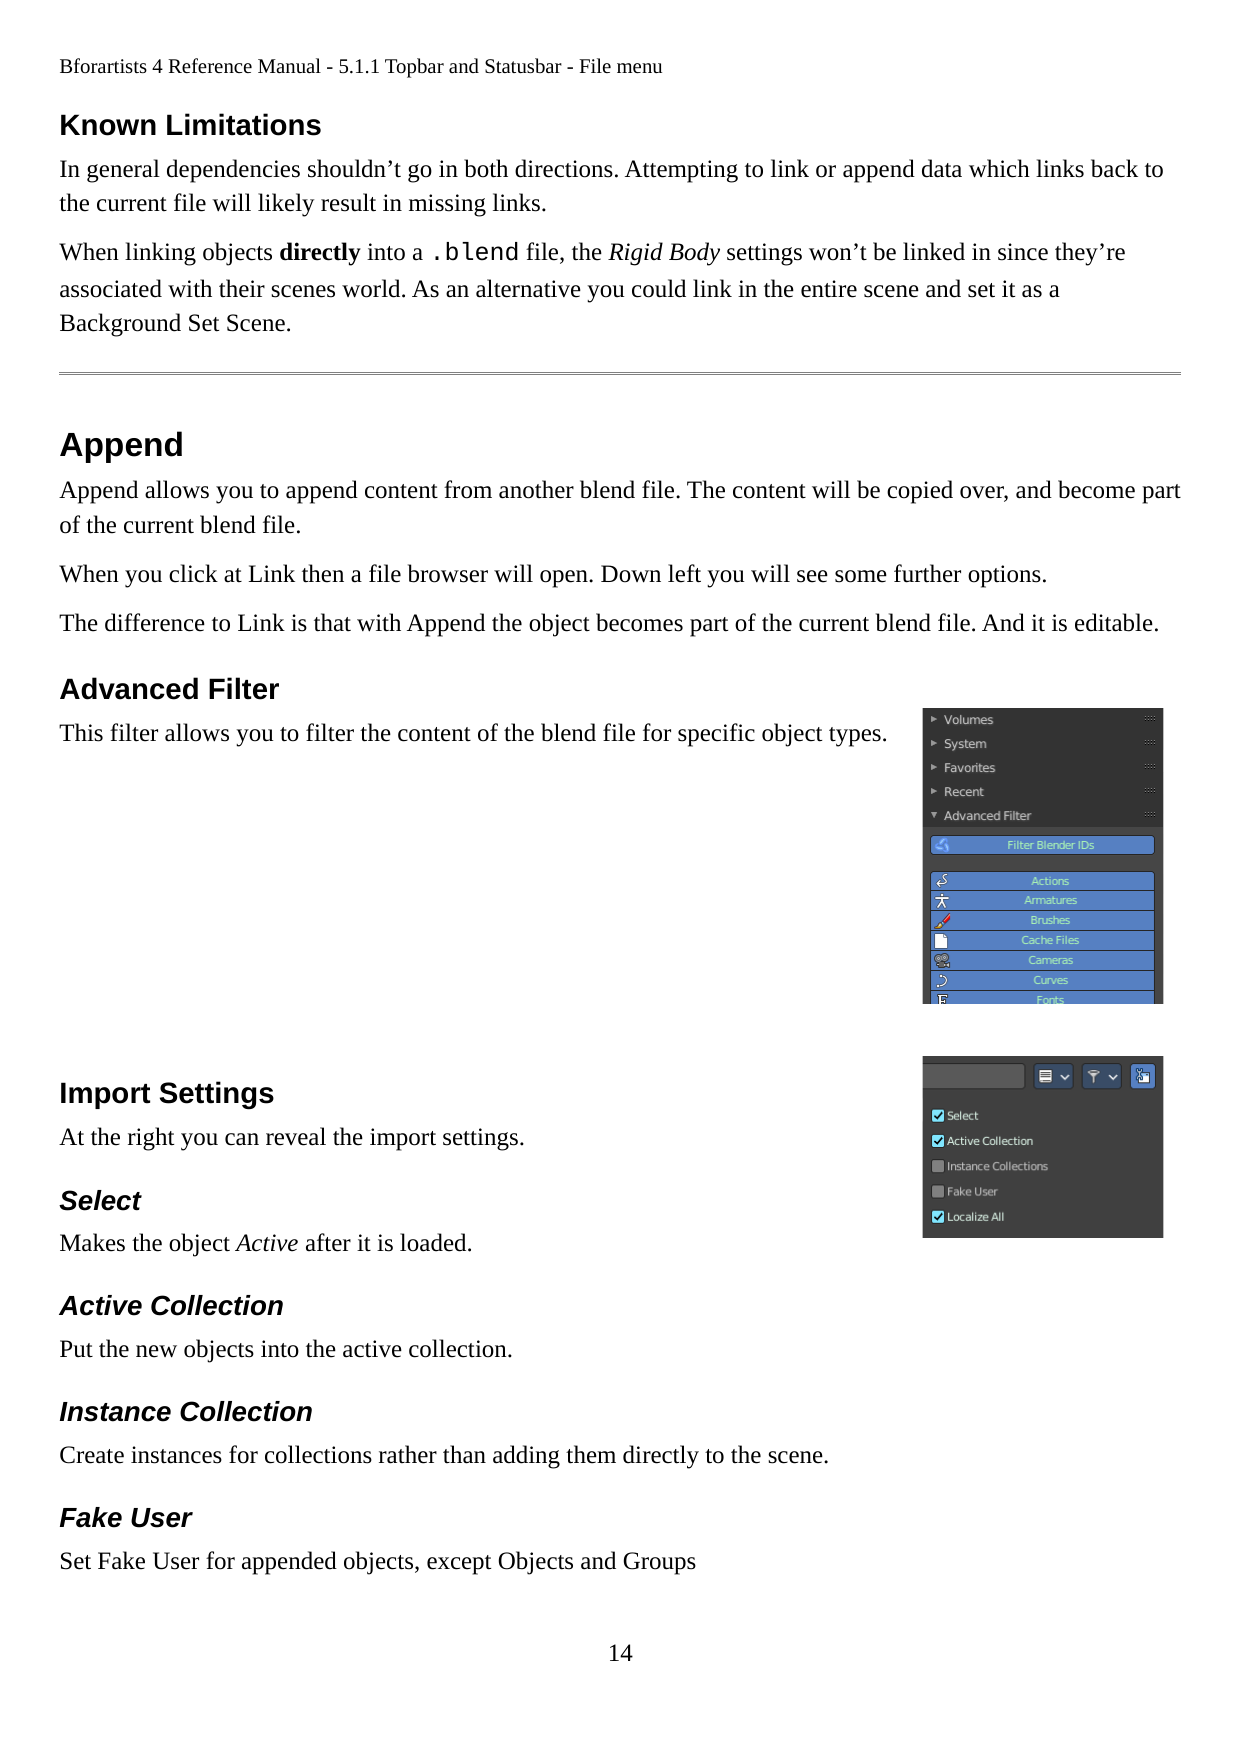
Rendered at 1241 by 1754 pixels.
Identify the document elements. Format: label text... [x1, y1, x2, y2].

subtitle Active Collection [59, 1290, 1181, 1322]
text The difference to Link is that with Append the object becomes part of the current blend file. And it is editable. [59, 608, 1181, 637]
subtitle Instance Collection [59, 1396, 1181, 1428]
text Create instances for collections rather than adding them directly to the scene. [59, 1440, 1181, 1469]
text Set Fake User for appended objects, except Objects and Groups [59, 1546, 1181, 1575]
text When you click at Link then a file browser will open. Down left you will see some further options. [59, 559, 1181, 588]
subtitle Known Limitations [59, 107, 1181, 141]
text This filter allows you to filter the content of the blend file for specific object types. [59, 718, 922, 747]
subtitle Append [59, 424, 1181, 463]
text Makes the object Active after it is loaded. [59, 1228, 1181, 1257]
text Put the new objects into the active collection. [59, 1334, 1181, 1363]
subtitle [1164, 1184, 1181, 1216]
picture [922, 1056, 1164, 1238]
subtitle [1164, 1076, 1181, 1110]
text In general dependencies shouldn’t go in both directions. Attempting to link or append data which links back to the current file will likely result in missing links. [59, 154, 1181, 217]
subtitle Select [59, 1184, 922, 1216]
text At the right you can reveal the import settings. [59, 1122, 922, 1151]
text When linking objects directly into a .blend file, the Rigid Body settings won’t be linked in since they’re associated with their scenes world. As an alternative you could link in the entire scene and set it as a Background Set Scene. [59, 237, 1181, 337]
picture [922, 708, 1164, 1004]
subtitle Import Settings [59, 1076, 922, 1110]
text Append allows you to append content from another blend file. The content will be copied over, and become part of the current blend file. [59, 476, 1181, 539]
subtitle Advanced Filter [59, 672, 1181, 706]
subtitle Fake User [59, 1502, 1181, 1533]
